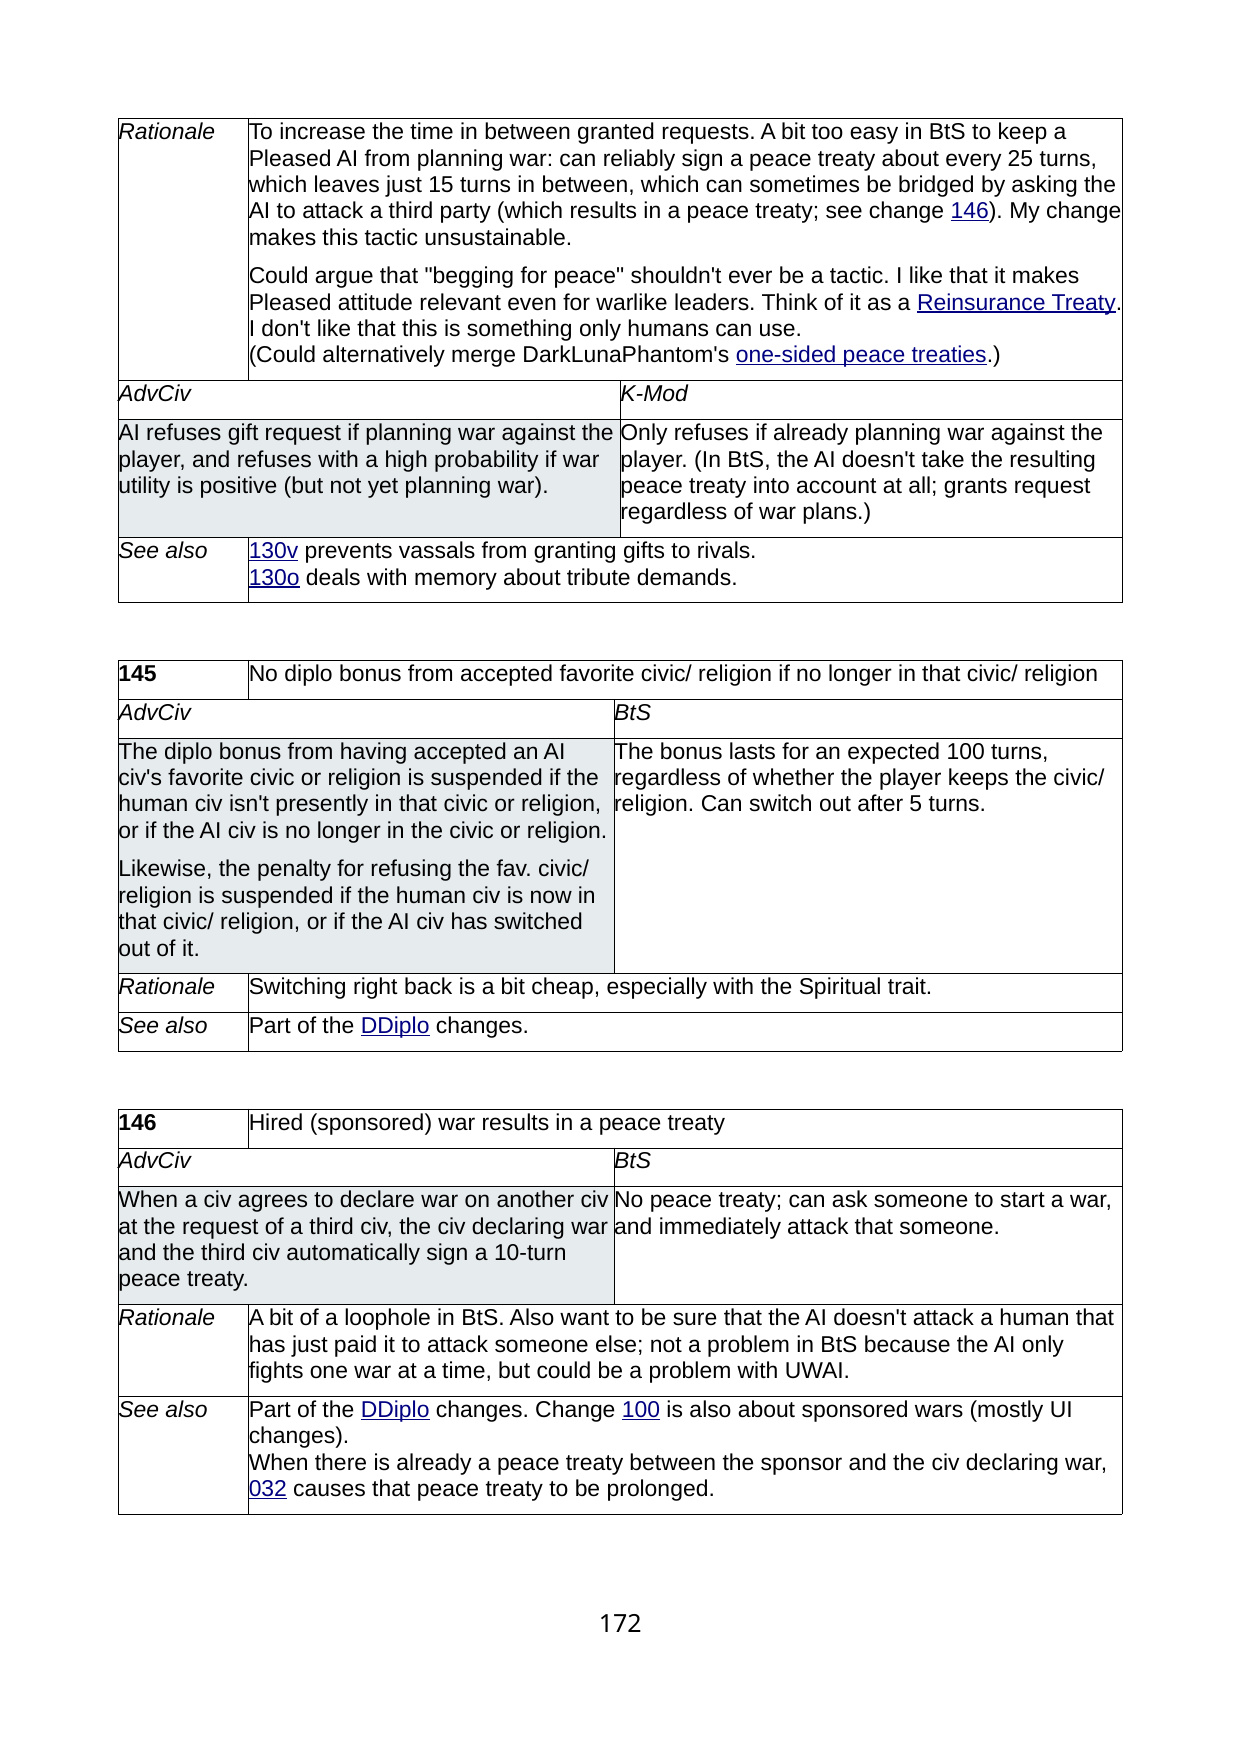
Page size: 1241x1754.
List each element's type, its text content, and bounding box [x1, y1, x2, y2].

table_cell See also [119, 538, 248, 602]
table_cell Rationale [119, 119, 248, 380]
table_cell Rationale [119, 974, 248, 1012]
table_cell A bit of a loophole in BtS. Also want to be sure that the AI doesn't attack a human that has just paid it to attack someone else; not a problem in BtS because the AI only fights one war at a time, but could be a problem with UWAI. [249, 1305, 1122, 1396]
table_cell To increase the time in between granted requests. A bit too easy in BtS to keep a Pleased AI from planning war: can reliably sign a peace treaty about every 25 turns, which leaves just 15 turns in between, which can sometimes be bridged by asking the AI to attack a third party (which results in a peace treaty; see change 146). My change makes this tactic unsustainable. Could argue that "begging for peace" shouldn't ever be a tactic. I like that it makes Pleased attitude relevant even for warlike leaders. Think of it as a Reinsurance Treaty. I don't like that this is something only humans can use. (Could alternatively merge DarkLunaPhantom's one-sided peace treaties.) [249, 119, 1122, 380]
table_header 145 [119, 661, 248, 699]
table_cell The diplo bonus from having accepted an AI civ's favorite civic or religion is suspended if the human civ isn't presently in that civic or religion, or if the AI civ is no longer in the civic or religion. Likewise, the penalty for refusing the fav. civic/ religion is suspended if the human civ is now in that civic/ religion, or if the AI civ has switched out of it. [119, 739, 614, 973]
table_header 146 [119, 1110, 248, 1147]
table_cell Rationale [119, 1305, 248, 1396]
table_cell Part of the DDiplo changes. Change 100 is also about sponsored wars (mostly UI changes). When there is already a peace treaty between the sponsor and the civ declaring war, 032 causes that peace treaty to be prolonged. [249, 1397, 1122, 1514]
table_cell AdvCiv [119, 700, 614, 737]
table_cell See also [119, 1397, 248, 1514]
table_header Hired (sponsored) war results in a peace treaty [249, 1110, 1122, 1147]
table_cell See also [119, 1013, 248, 1051]
table_cell Switching right back is a bit cheap, especially with the Spiritual trait. [249, 974, 1122, 1012]
table_cell 130v prevents vassals from granting gifts to rivals. 130o deals with memory about tribute demands. [249, 538, 1122, 602]
table_cell AI refuses gift request if planning war against the player, and refuses with a high probability if war utility is positive (but not yet planning war). [119, 420, 620, 537]
table_cell BtS [615, 1149, 1122, 1186]
table_cell Part of the DDiplo changes. [249, 1013, 1122, 1051]
table_cell BtS [615, 700, 1122, 737]
table_cell AdvCiv [119, 381, 620, 419]
table_cell The bonus lasts for an expected 100 turns, regardless of whether the player keeps the civic/ religion. Can switch out after 5 turns. [615, 739, 1122, 973]
table_cell K-Mod [621, 381, 1122, 419]
table_header No diplo bonus from accepted favorite civic/ religion if no longer in that civic/ religion [249, 661, 1122, 699]
table_cell When a civ agrees to declare war on another civ at the request of a third civ, the civ declaring war and the third civ automatically sign a 10-turn peace treaty. [119, 1187, 614, 1304]
table_cell Only refuses if already planning war against the player. (In BtS, the AI doesn't take the resulting peace treaty into account at all; grants request regardless of war plans.) [621, 420, 1122, 537]
table_cell No peace treaty; can ask someone to start a war, and immediately attack that someone. [615, 1187, 1122, 1304]
table_cell AdvCiv [119, 1149, 614, 1186]
